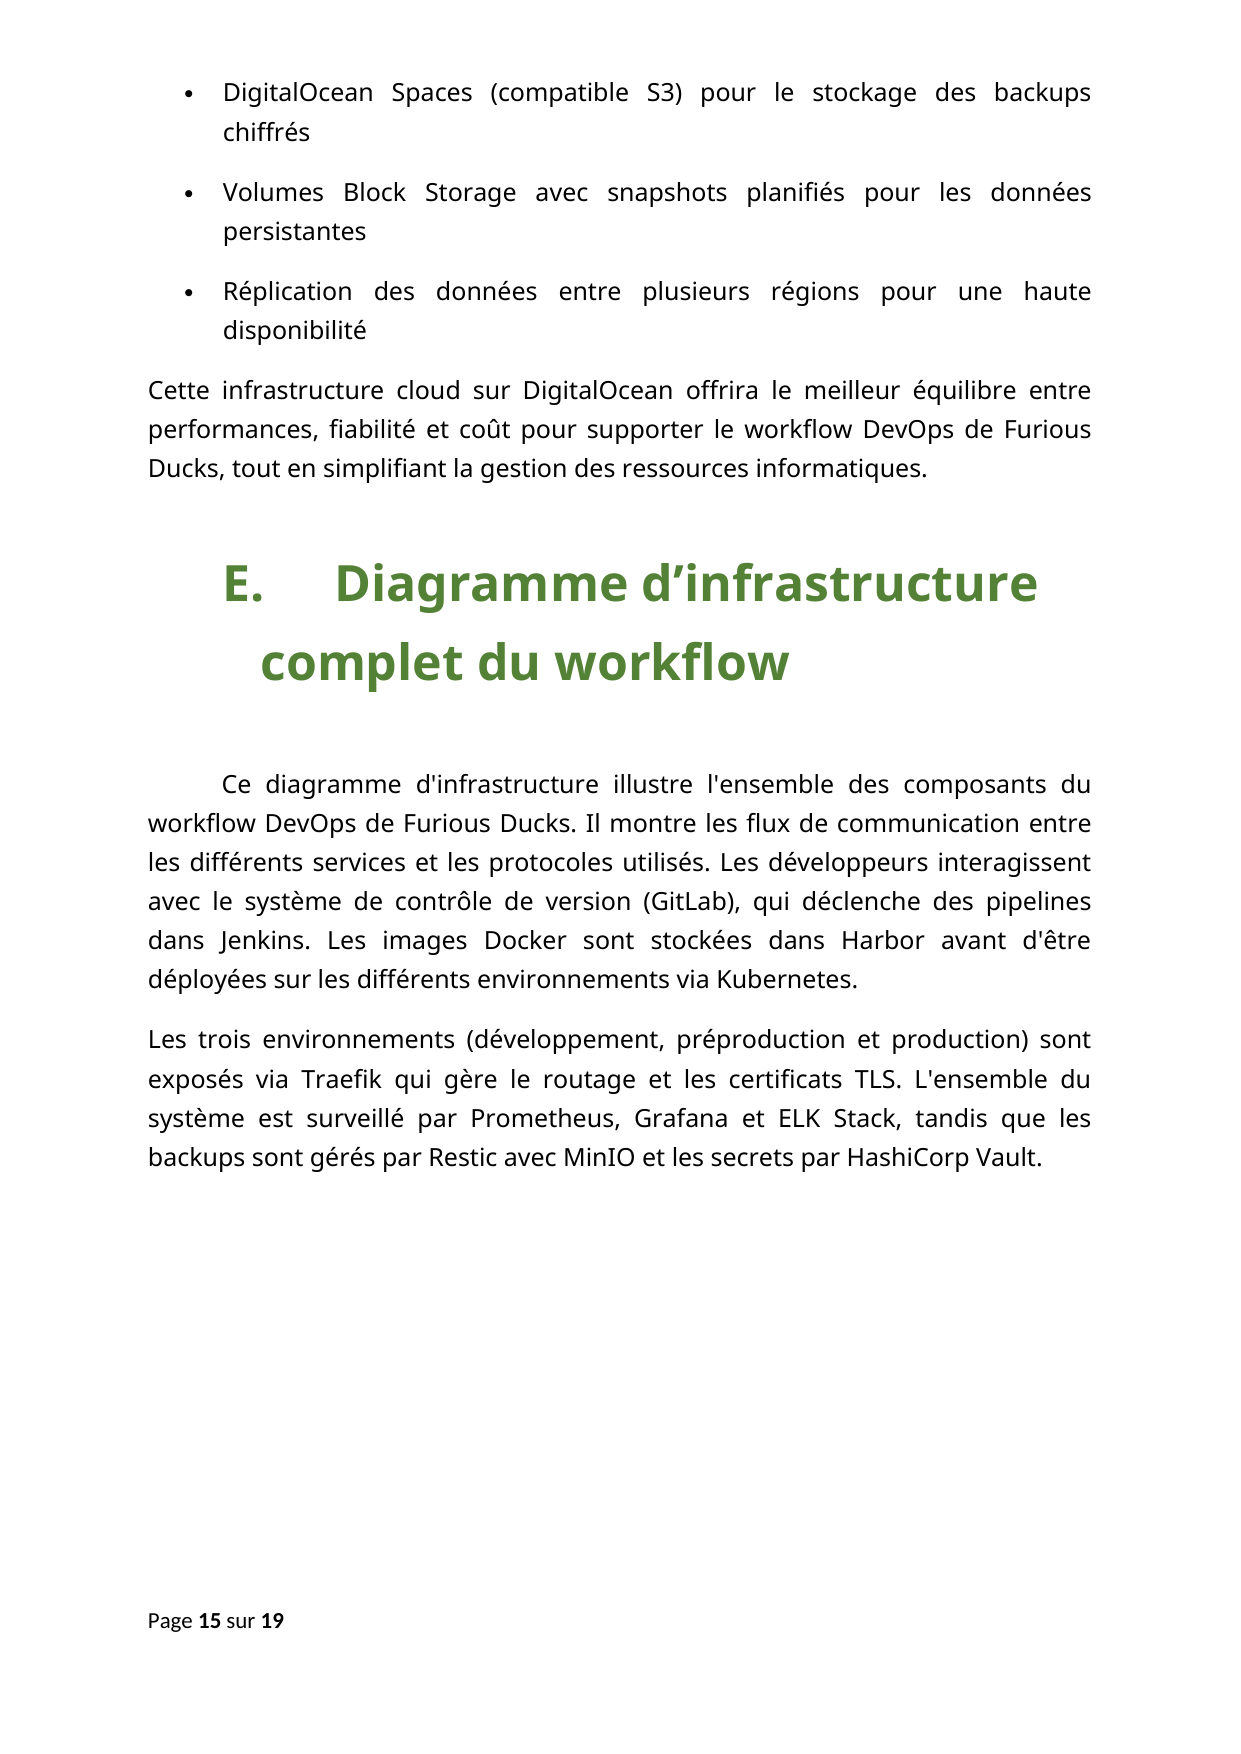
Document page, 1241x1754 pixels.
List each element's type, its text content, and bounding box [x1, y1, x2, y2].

list Volumes Block Storage avec snapshots planifiés pour les données persistantes [185, 174, 1093, 247]
text Ce diagramme d'infrastructure illustre l'ensemble des composants du workflow DevOps de Furious Ducks. Il montre les flux de communication entre les différents services et les protocoles utilisés. Les développeurs interagissent avec le système de contrôle de version (GitLab), qui déclenche des pipelines dans Jenkins. Les images Docker sont stockées dans Harbor avant d'être déployées sur les différents environnements via Kubernetes. [148, 766, 1093, 996]
list Diagramme d’infrastructure complet du workflow [223, 548, 1093, 695]
text Cette infrastructure cloud sur DigitalOcean offrira le meilleur équilibre entre performances, fiabilité et coût pour supporter le workflow DevOps de Furious Ducks, tout en simplifiant la gestion des ressources informatiques. [148, 372, 1093, 485]
list DigitalOcean Spaces (compatible S3) pour le stockage des backups chiffrés [185, 75, 1093, 148]
text Les trois environnements (développement, préproduction et production) sont exposés via Traefik qui gère le routage et les certificats TLS. L'ensemble du système est surveillé par Prometheus, Grafana et ELK Stack, tandis que les backups sont gérés par Restic avec MinIO et les secrets par HashiCorp Vault. [148, 1022, 1093, 1174]
list Réplication des données entre plusieurs régions pour une haute disponibilité [185, 273, 1093, 347]
